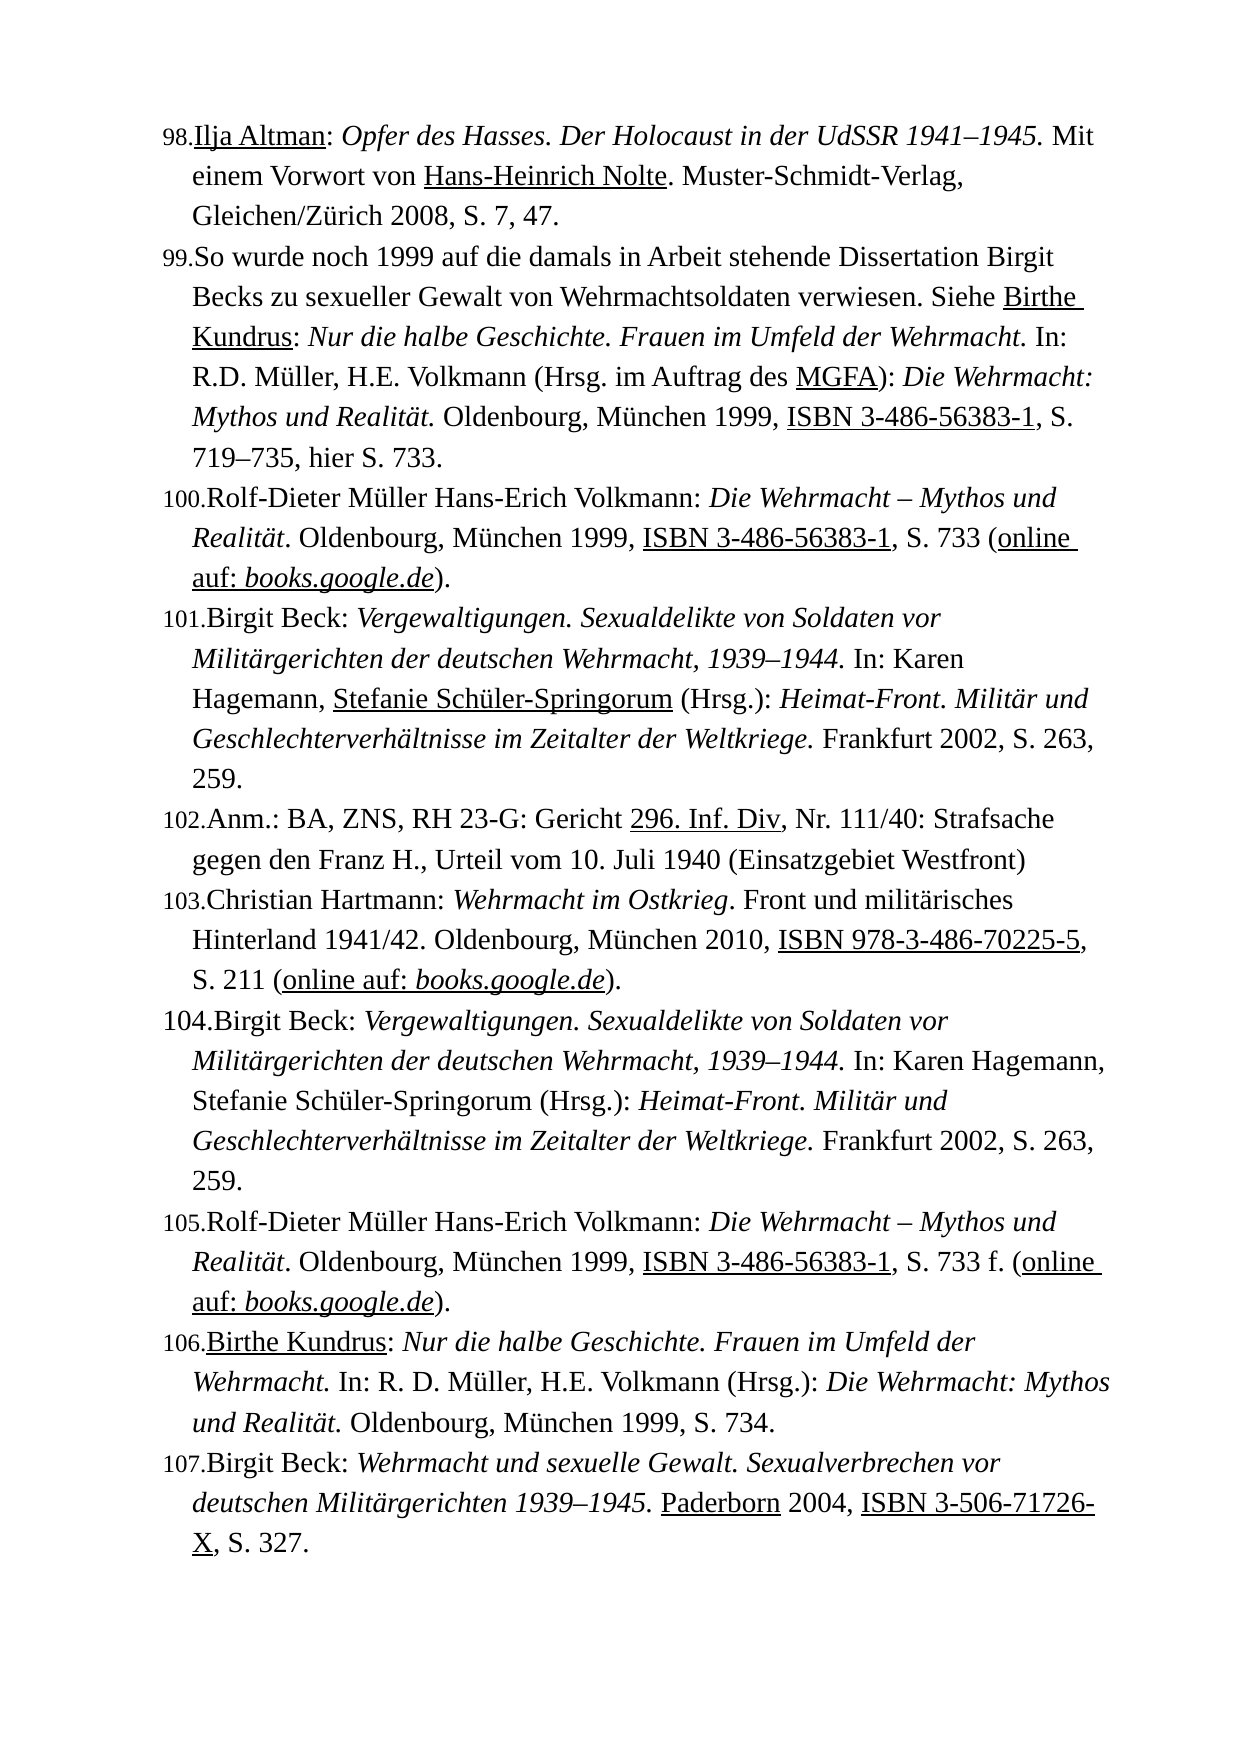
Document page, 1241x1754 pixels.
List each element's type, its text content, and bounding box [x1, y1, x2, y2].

list Birgit Beck: Vergewaltigungen. Sexualdelikte von Soldaten vor Militärgerichten der deutschen Wehrmacht, 1939–1944. In: Karen Hagemann, Stefanie Schüler-Springorum (Hrsg.): Heimat-Front. Militär und Geschlechterverhältnisse im Zeitalter der Weltkriege. Frankfurt 2002, S. 263, 259. [162, 601, 1122, 795]
list Ilja Altman: Opfer des Hasses. Der Holocaust in der UdSSR 1941–1945. Mit einem Vorwort von Hans-Heinrich Nolte. Muster-Schmidt-Verlag, Gleichen/Zürich 2008, S. 7, 47. [162, 118, 1122, 232]
list Birgit Beck: Vergewaltigungen. Sexualdelikte von Soldaten vor Militärgerichten der deutschen Wehrmacht, 1939–1944. In: Karen Hagemann, Stefanie Schüler-Springorum (Hrsg.): Heimat-Front. Militär und Geschlechterverhältnisse im Zeitalter der Weltkriege. Frankfurt 2002, S. 263, 259. [162, 1003, 1122, 1197]
list Christian Hartmann: Wehrmacht im Ostkrieg. Front und militärisches Hinterland 1941/42. Oldenbourg, München 2010, ISBN 978-3-486-70225-5, S. 211 (online auf: books.google.de). [162, 882, 1122, 996]
list Birgit Beck: Wehrmacht und sexuelle Gewalt. Sexualverbrechen vor deutschen Militärgerichten 1939–1945. Paderborn 2004, ISBN 3-506-71726-X, S. 327. [162, 1445, 1122, 1559]
list Birthe Kundrus: Nur die halbe Geschichte. Frauen im Umfeld der Wehrmacht. In: R. D. Müller, H.E. Volkmann (Hrsg.): Die Wehrmacht: Mythos und Realität. Oldenbourg, München 1999, S. 734. [162, 1324, 1122, 1438]
list Rolf-Dieter Müller Hans-Erich Volkmann: Die Wehrmacht – Mythos und Realität. Oldenbourg, München 1999, ISBN 3-486-56383-1, S. 733 (online auf: books.google.de). [162, 480, 1122, 594]
list Anm.: BA, ZNS, RH 23-G: Gericht 296. Inf. Div, Nr. 111/40: Strafsache gegen den Franz H., Urteil vom 10. Juli 1940 (Einsatzgebiet Westfront) [162, 802, 1122, 875]
list So wurde noch 1999 auf die damals in Arbeit stehende Dissertation Birgit Becks zu sexueller Gewalt von Wehrmachtsoldaten verwiesen. Siehe Birthe Kundrus: Nur die halbe Geschichte. Frauen im Umfeld der Wehrmacht. In: R.D. Müller, H.E. Volkmann (Hrsg. im Auftrag des MGFA): Die Wehrmacht: Mythos und Realität. Oldenbourg, München 1999, ISBN 3-486-56383-1, S. 719–735, hier S. 733. [162, 239, 1122, 473]
list Rolf-Dieter Müller Hans-Erich Volkmann: Die Wehrmacht – Mythos und Realität. Oldenbourg, München 1999, ISBN 3-486-56383-1, S. 733 f. (online auf: books.google.de). [162, 1204, 1122, 1318]
